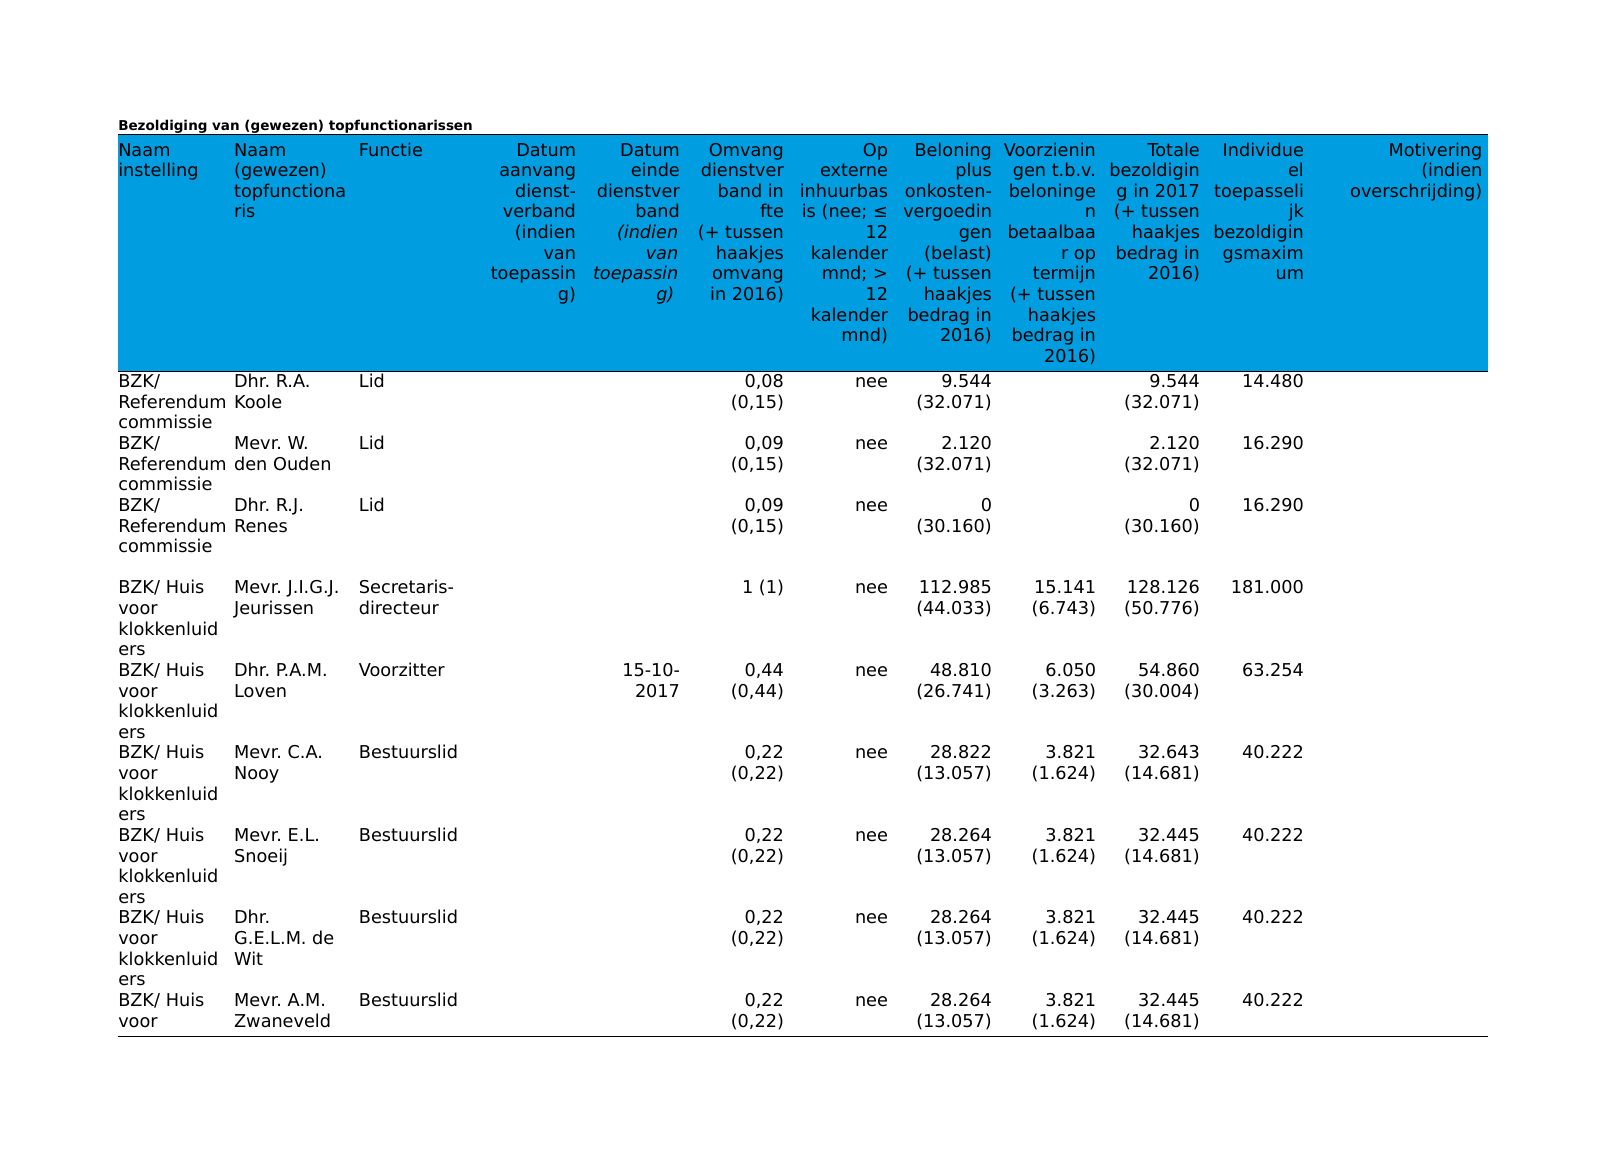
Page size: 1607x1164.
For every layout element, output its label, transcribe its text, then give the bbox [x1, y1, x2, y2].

table_cell [1310, 495, 1488, 557]
table_cell 40.222 [1206, 825, 1309, 907]
table_cell [582, 743, 686, 825]
table_cell BZK/ Huis voor klokkenluiders [118, 908, 228, 990]
table_cell nee [790, 495, 894, 557]
table_cell BZK/ Referendumcommissie [118, 372, 228, 433]
table_cell BZK/ Referendumcommissie [118, 433, 228, 495]
table_cell 28.822 (13.057) [894, 743, 998, 825]
table_cell Motivering (indien overschrijding) [1310, 135, 1488, 371]
table_cell 0 (30.160) [894, 495, 998, 557]
table_cell 14.480 [1206, 372, 1309, 433]
table_cell Lid [353, 495, 478, 557]
table_cell 0 (30.160) [1102, 495, 1206, 557]
table_cell 40.222 [1206, 743, 1309, 825]
table_cell [478, 660, 582, 742]
table_cell 0,22 (0,22) [686, 743, 789, 825]
table_cell 32.445 (14.681) [1102, 908, 1206, 990]
table_cell [790, 557, 894, 577]
table_cell 28.264 (13.057) [894, 990, 998, 1036]
table_cell [478, 908, 582, 990]
table_cell 28.264 (13.057) [894, 908, 998, 990]
table_cell 54.860 (30.004) [1102, 660, 1206, 742]
table_cell Lid [353, 433, 478, 495]
table_cell [582, 578, 686, 660]
table_cell Mevr. W. den Ouden [228, 433, 353, 495]
table_cell 3.821 (1.624) [998, 743, 1102, 825]
table_cell [478, 372, 582, 433]
table_cell [478, 990, 582, 1036]
table_cell [894, 557, 998, 577]
table_cell Naam (gewezen) topfunctionaris [228, 135, 353, 371]
table_cell 63.254 [1206, 660, 1309, 742]
table_cell [582, 433, 686, 495]
table_cell [1310, 825, 1488, 907]
table_cell [1310, 557, 1488, 577]
table_cell 3.821 (1.624) [998, 908, 1102, 990]
table_cell Beloning plus onkosten-vergoedingen (belast) (+ tussen haakjes bedrag in 2016) [894, 135, 998, 371]
table_cell [1102, 557, 1206, 577]
table_cell 128.126 (50.776) [1102, 578, 1206, 660]
table_cell 3.821 (1.624) [998, 990, 1102, 1036]
table_cell Bestuurslid [353, 908, 478, 990]
table_cell 0,22 (0,22) [686, 990, 789, 1036]
table_cell Dhr. G.E.L.M. de Wit [228, 908, 353, 990]
table_cell 2.120 (32.071) [894, 433, 998, 495]
table_cell [1310, 578, 1488, 660]
table_cell [478, 433, 582, 495]
table_cell [1310, 990, 1488, 1036]
table_cell [998, 372, 1102, 433]
table_cell [478, 578, 582, 660]
table_cell Mevr. E.L. Snoeij [228, 825, 353, 907]
table_cell [1206, 557, 1309, 577]
table_cell BZK/ Huis voor klokkenluiders [118, 578, 228, 660]
table_cell Bestuurslid [353, 990, 478, 1036]
table_cell 0,44 (0,44) [686, 660, 789, 742]
table_cell BZK/ Huis voor klokkenluiders [118, 660, 228, 742]
table_cell nee [790, 372, 894, 433]
table_cell [1310, 372, 1488, 433]
table_cell [118, 557, 228, 577]
table_cell 3.821 (1.624) [998, 825, 1102, 907]
table_cell Datum einde dienstverband (indien van toepassing) [582, 135, 686, 371]
table_cell 15-10-2017 [582, 660, 686, 742]
table_cell [478, 557, 582, 577]
table_cell 181.000 [1206, 578, 1309, 660]
table_cell Dhr. R.A. Koole [228, 372, 353, 433]
table_cell Omvang dienstverband in fte (+ tussen haakjes omvang in 2016) [686, 135, 789, 371]
table_cell Dhr. P.A.M. Loven [228, 660, 353, 742]
table_cell Dhr. R.J. Renes [228, 495, 353, 557]
table_cell [686, 557, 789, 577]
table_cell [582, 557, 686, 577]
table_cell [478, 825, 582, 907]
table_cell [582, 825, 686, 907]
table_cell 32.445 (14.681) [1102, 990, 1206, 1036]
table_cell Mevr. C.A. Nooy [228, 743, 353, 825]
table_cell Lid [353, 372, 478, 433]
table_cell 1 (1) [686, 578, 789, 660]
table_cell 0,08 (0,15) [686, 372, 789, 433]
table_cell nee [790, 433, 894, 495]
table_cell BZK/ Huis voor klokkenluiders [118, 743, 228, 825]
table_cell 16.290 [1206, 433, 1309, 495]
table_cell [582, 372, 686, 433]
table_cell [582, 495, 686, 557]
table_cell 16.290 [1206, 495, 1309, 557]
table_cell BZK/ Huis voor [118, 990, 228, 1036]
table_cell nee [790, 908, 894, 990]
table_cell 32.445 (14.681) [1102, 825, 1206, 907]
table_cell Individueel toepasselijk bezoldigingsmaximum [1206, 135, 1309, 371]
table_cell nee [790, 578, 894, 660]
table_cell nee [790, 825, 894, 907]
table_cell 9.544 (32.071) [894, 372, 998, 433]
table_cell Op externe inhuurbasis (nee; ≤ 12 kalendermnd; > 12 kalendermnd) [790, 135, 894, 371]
table_cell 15.141 (6.743) [998, 578, 1102, 660]
table_cell nee [790, 743, 894, 825]
table_cell 32.643 (14.681) [1102, 743, 1206, 825]
table_cell [998, 433, 1102, 495]
table_cell Mevr. A.M. Zwaneveld [228, 990, 353, 1036]
table_cell [478, 743, 582, 825]
table_header Bezoldiging van (gewezen) topfunctionarissen [118, 118, 1488, 134]
table_cell Totale bezoldiging in 2017 (+ tussen haakjes bedrag in 2016) [1102, 135, 1206, 371]
table_cell Bestuurslid [353, 825, 478, 907]
table_cell [228, 557, 353, 577]
table_cell 0,09 (0,15) [686, 433, 789, 495]
table_cell [998, 495, 1102, 557]
table_cell [478, 495, 582, 557]
table_cell Bestuurslid [353, 743, 478, 825]
table_cell [582, 990, 686, 1036]
table_cell [1310, 743, 1488, 825]
table_cell BZK/ Huis voor klokkenluiders [118, 825, 228, 907]
table_cell 6.050 (3.263) [998, 660, 1102, 742]
table_cell 48.810 (26.741) [894, 660, 998, 742]
table_cell nee [790, 990, 894, 1036]
table_cell Datum aanvang dienst-verband (indien van toepassing) [478, 135, 582, 371]
table_cell Secretaris-directeur [353, 578, 478, 660]
table_cell BZK/ Referendumcommissie [118, 495, 228, 557]
table_cell 28.264 (13.057) [894, 825, 998, 907]
table_cell [582, 908, 686, 990]
table_cell Functie [353, 135, 478, 371]
table_cell 112.985 (44.033) [894, 578, 998, 660]
table_cell [1310, 908, 1488, 990]
table_cell nee [790, 660, 894, 742]
table_cell 0,22 (0,22) [686, 825, 789, 907]
table_cell Voorzitter [353, 660, 478, 742]
table_cell [353, 557, 478, 577]
table_cell [1310, 433, 1488, 495]
table_cell 0,22 (0,22) [686, 908, 789, 990]
table_cell [998, 557, 1102, 577]
table_cell Voorzieningen t.b.v. beloningen betaalbaar op termijn (+ tussen haakjes bedrag in 2016) [998, 135, 1102, 371]
table_cell 0,09 (0,15) [686, 495, 789, 557]
table_cell 40.222 [1206, 990, 1309, 1036]
table_cell 9.544 (32.071) [1102, 372, 1206, 433]
table_cell 40.222 [1206, 908, 1309, 990]
table_cell Mevr. J.I.G.J. Jeurissen [228, 578, 353, 660]
table_cell 2.120 (32.071) [1102, 433, 1206, 495]
table_cell [1310, 660, 1488, 742]
table_cell Naam instelling [118, 135, 228, 371]
